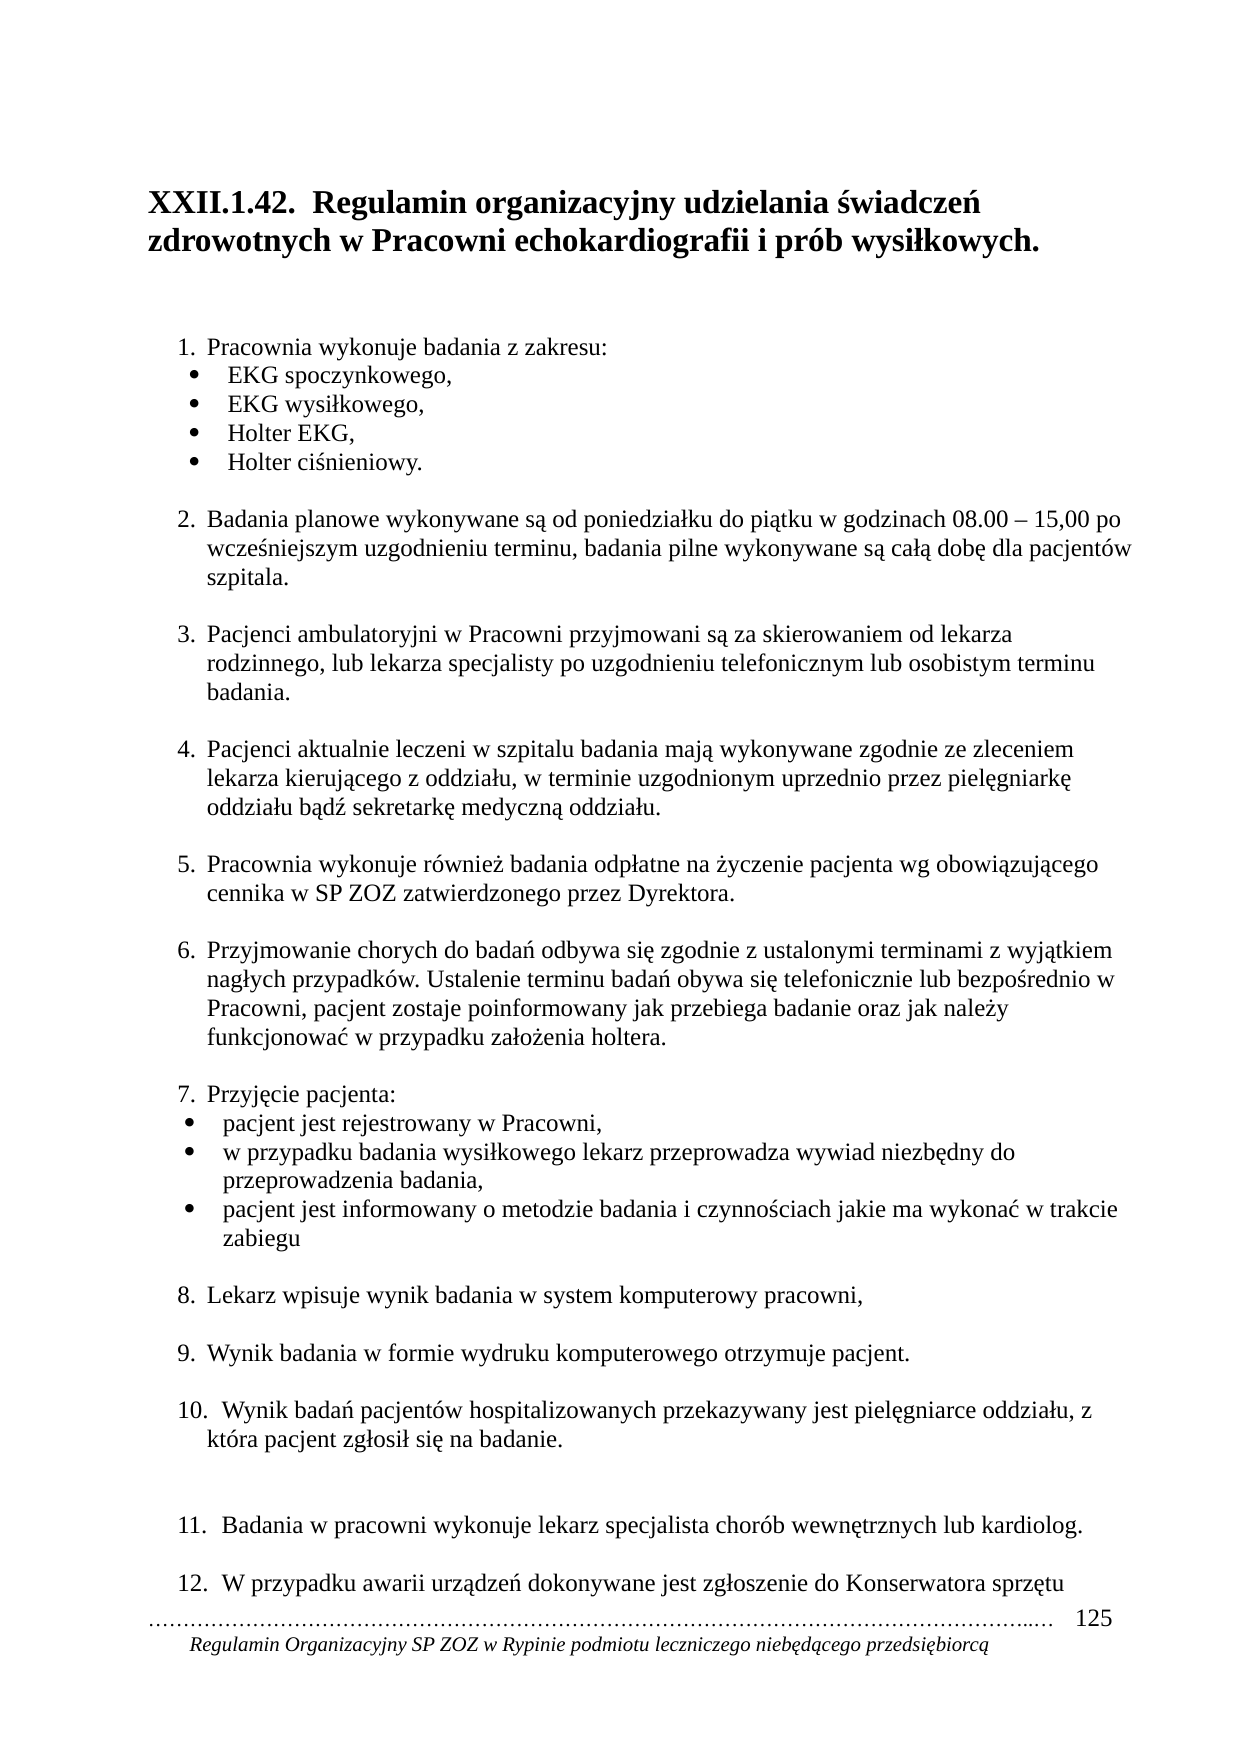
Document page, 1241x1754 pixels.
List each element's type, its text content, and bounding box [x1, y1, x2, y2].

list 12. W przypadku awarii urządzeń dokonywane jest zgłoszenie do Konserwatora sprzętu [177, 1568, 1137, 1597]
list Holter ciśnieniowy. [190, 447, 1137, 476]
list 8. Lekarz wpisuje wynik badania w system komputerowy pracowni, [177, 1281, 1137, 1309]
list w przypadku badania wysiłkowego lekarz przeprowadza wywiad niezbędny do przeprowadzenia badania, [185, 1137, 1137, 1194]
list 3. Pacjenci ambulatoryjni w Pracowni przyjmowani są za skierowaniem od lekarza rodzinnego, lub lekarza specjalisty po uzgodnieniu telefonicznym lub osobistym terminu badania. [177, 619, 1137, 706]
list Holter EKG, [190, 418, 1137, 447]
list 4. Pacjenci aktualnie leczeni w szpitalu badania mają wykonywane zgodnie ze zleceniem lekarza kierującego z oddziału, w terminie uzgodnionym uprzednio przez pielęgniarkę oddziału bądź sekretarkę medyczną oddziału. [177, 734, 1137, 821]
list 2. Badania planowe wykonywane są od poniedziałku do piątku w godzinach 08.00 – 15,00 po wcześniejszym uzgodnieniu terminu, badania pilne wykonywane są całą dobę dla pacjentów szpitala. [177, 504, 1137, 591]
list EKG wysiłkowego, [190, 389, 1137, 418]
list 10. Wynik badań pacjentów hospitalizowanych przekazywany jest pielęgniarce oddziału, z która pacjent zgłosił się na badanie. [177, 1396, 1137, 1453]
list pacjent jest informowany o metodzie badania i czynnościach jakie ma wykonać w trakcie zabiegu [185, 1194, 1137, 1252]
list 9. Wynik badania w formie wydruku komputerowego otrzymuje pacjent. [177, 1338, 1137, 1367]
list 1. Pracownia wykonuje badania z zakresu: [177, 332, 1137, 361]
list 6. Przyjmowanie chorych do badań odbywa się zgodnie z ustalonymi terminami z wyjątkiem nagłych przypadków. Ustalenie terminu badań obywa się telefonicznie lub bezpośrednio w Pracowni, pacjent zostaje poinformowany jak przebiega badanie oraz jak należy funkcjonować w przypadku założenia holtera. [177, 936, 1137, 1051]
text XXII.1.42. Regulamin organizacyjny udzielania świadczeń zdrowotnych w Pracowni echokardiografii i prób wysiłkowych. [148, 182, 1137, 259]
list 7. Przyjęcie pacjenta: [177, 1079, 1137, 1108]
list 11. Badania w pracowni wykonuje lekarz specjalista chorób wewnętrznych lub kardiolog. [177, 1511, 1137, 1539]
list 5. Pracownia wykonuje również badania odpłatne na życzenie pacjenta wg obowiązującego cennika w SP ZOZ zatwierdzonego przez Dyrektora. [177, 849, 1137, 907]
list EKG spoczynkowego, [190, 361, 1137, 389]
list pacjent jest rejestrowany w Pracowni, [185, 1108, 1137, 1137]
